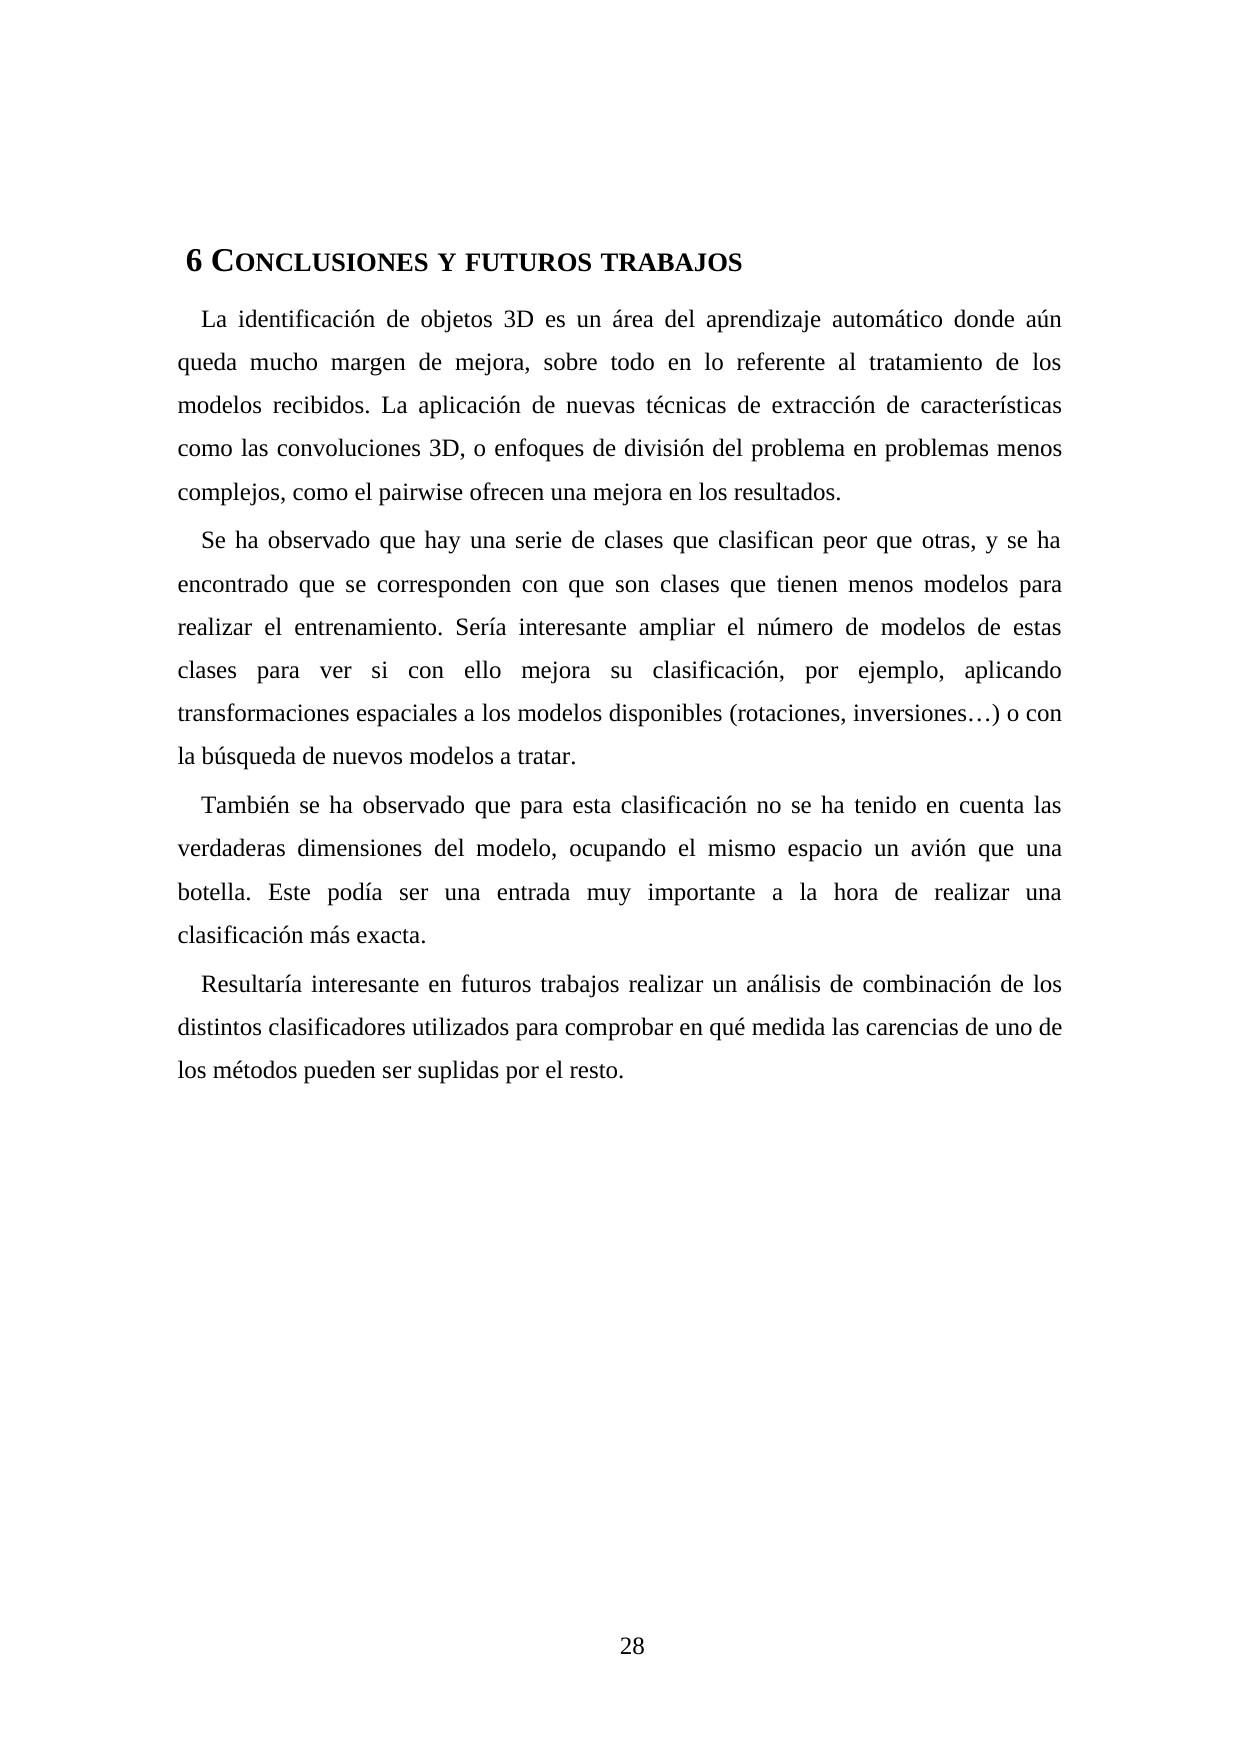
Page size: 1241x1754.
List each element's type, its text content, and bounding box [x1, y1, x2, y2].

text Resultaría interesante en futuros trabajos realizar un análisis de combinación de los distintos clasificadores utilizados para comprobar en qué medida las carencias de uno de los métodos pueden ser suplidas por el resto. [177, 969, 1063, 1084]
text Se ha observado que hay una serie de clases que clasifican peor que otras, y se ha encontrado que se corresponden con que son clases que tienen menos modelos para realizar el entrenamiento. Sería interesante ampliar el número de modelos de estas clases para ver si con ello mejora su clasificación, por ejemplo, aplicando transformaciones espaciales a los modelos disponibles (rotaciones, inversiones…) o con la búsqueda de nuevos modelos a tratar. [177, 526, 1063, 770]
text La identificación de objetos 3D es un área del aprendizaje automático donde aún queda mucho margen de mejora, sobre todo en lo referente al tratamiento de los modelos recibidos. La aplicación de nuevas técnicas de extracción de características como las convoluciones 3D, o enfoques de división del problema en problemas menos complejos, como el pairwise ofrecen una mejora en los resultados. [177, 304, 1063, 505]
subtitle Conclusiones y futuros trabajos [177, 241, 1063, 279]
text También se ha observado que para esta clasificación no se ha tenido en cuenta las verdaderas dimensiones del modelo, ocupando el mismo espacio un avión que una botella. Este podía ser una entrada muy importante a la hora de realizar una clasificación más exacta. [177, 790, 1063, 948]
